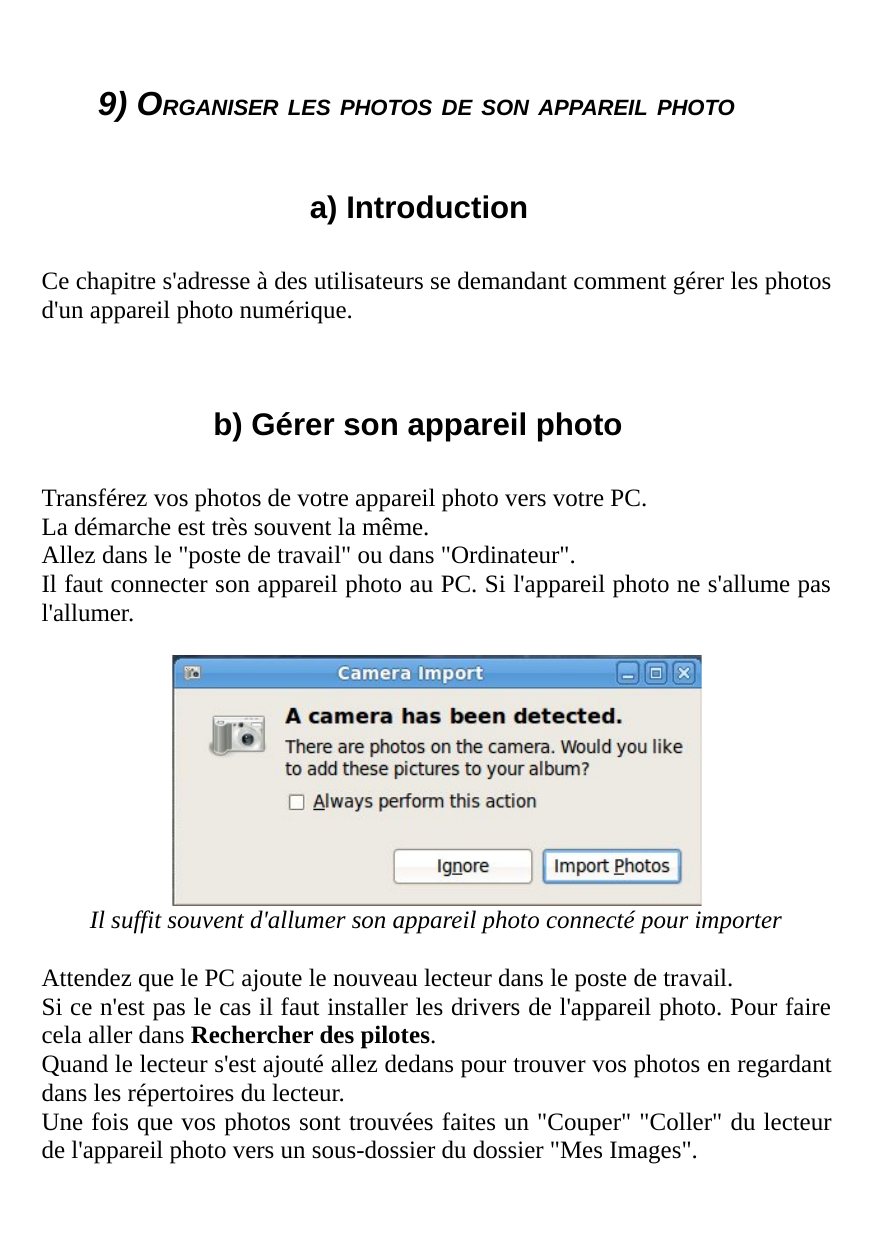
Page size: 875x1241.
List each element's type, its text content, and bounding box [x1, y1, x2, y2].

text Transférez vos photos de votre appareil photo vers votre PC. [41, 483, 833, 512]
subtitle Organiser les photos de son appareil photo [41, 84, 833, 122]
text Il faut connecter son appareil photo au PC. Si l'appareil photo ne s'allume pas l'allumer. [41, 569, 833, 627]
text Allez dans le "poste de travail" ou dans "Ordinateur". [41, 541, 833, 569]
subtitle Introduction [41, 189, 833, 225]
text Une fois que vos photos sont trouvées faites un "Couper" "Coller" du lecteur de l'appareil photo vers un sous-dossier du dossier "Mes Images". [41, 1107, 833, 1164]
text Si ce n'est pas le cas il faut installer les drivers de l'appareil photo. Pour faire cela aller dans Rechercher des pilotes. [41, 992, 833, 1049]
text Quand le lecteur s'est ajouté allez dedans pour trouver vos photos en regardant dans les répertoires du lecteur. [41, 1049, 833, 1107]
subtitle Gérer son appareil photo [41, 406, 833, 442]
text Ce chapitre s'adresse à des utilisateurs se demandant comment gérer les photos d'un appareil photo numérique. [41, 266, 833, 323]
text Attendez que le PC ajoute le nouveau lecteur dans le poste de travail. [41, 963, 833, 992]
text Il suffit souvent d'allumer son appareil photo connecté pour importer [41, 905, 833, 934]
text La démarche est très souvent la même. [41, 512, 833, 541]
picture [172, 655, 702, 906]
